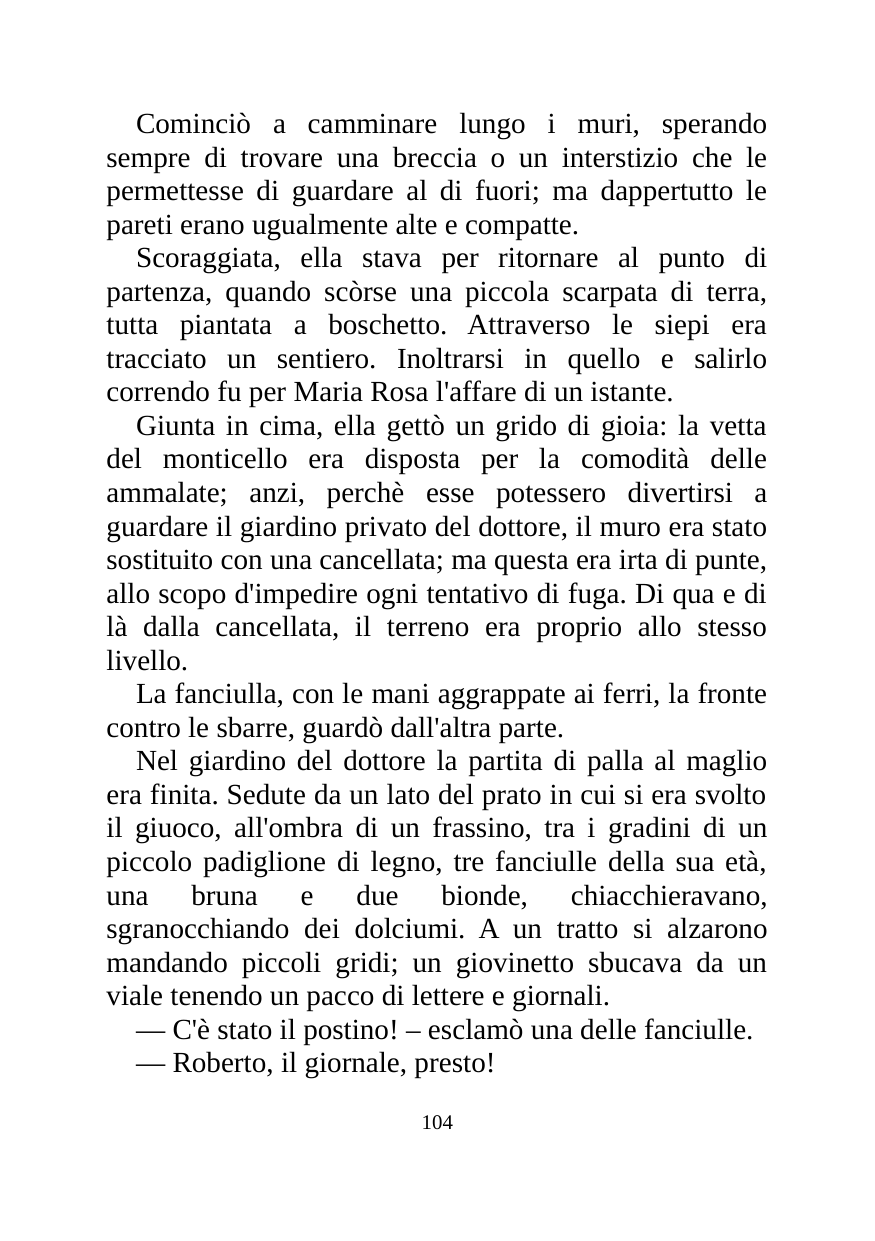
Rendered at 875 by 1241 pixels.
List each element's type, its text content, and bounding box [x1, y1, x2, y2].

text La fanciulla, con le mani aggrappate ai ferri, la fronte contro le sbarre, guardò dall'altra parte. [106, 676, 768, 743]
text — C'è stato il postino! – esclamò una delle fanciulle. [106, 1012, 768, 1045]
text Nel giardino del dottore la partita di palla al maglio era finita. Sedute da un lato del prato in cui si era svolto il giuoco, all'ombra di un frassino, tra i gradini di un piccolo padiglione di legno, tre fanciulle della sua età, una bruna e due bionde, chiacchieravano, sgranocchiando dei dolciumi. A un tratto si alzarono mandando piccoli gridi; un giovinetto sbucava da un viale tenendo un pacco di lettere e giornali. [106, 743, 768, 1012]
text Scoraggiata, ella stava per ritornare al punto di partenza, quando scòrse una piccola scarpata di terra, tutta piantata a boschetto. Attraverso le siepi era tracciato un sentiero. Inoltrarsi in quello e salirlo correndo fu per Maria Rosa l'affare di un istante. [106, 240, 768, 408]
text Giunta in cima, ella gettò un grido di gioia: la vetta del monticello era disposta per la comodità delle ammalate; anzi, perchè esse potessero divertirsi a guardare il giardino privato del dottore, il muro era stato sostituito con una cancellata; ma questa era irta di punte, allo scopo d'impedire ogni tentativo di fuga. Di qua e di là dalla cancellata, il terreno era proprio allo stesso livello. [106, 408, 768, 676]
text — Roberto, il giornale, presto! [106, 1045, 768, 1079]
text Cominciò a camminare lungo i muri, sperando sempre di trovare una breccia o un interstizio che le permettesse di guardare al di fuori; ma dappertutto le pareti erano ugualmente alte e compatte. [106, 106, 768, 240]
